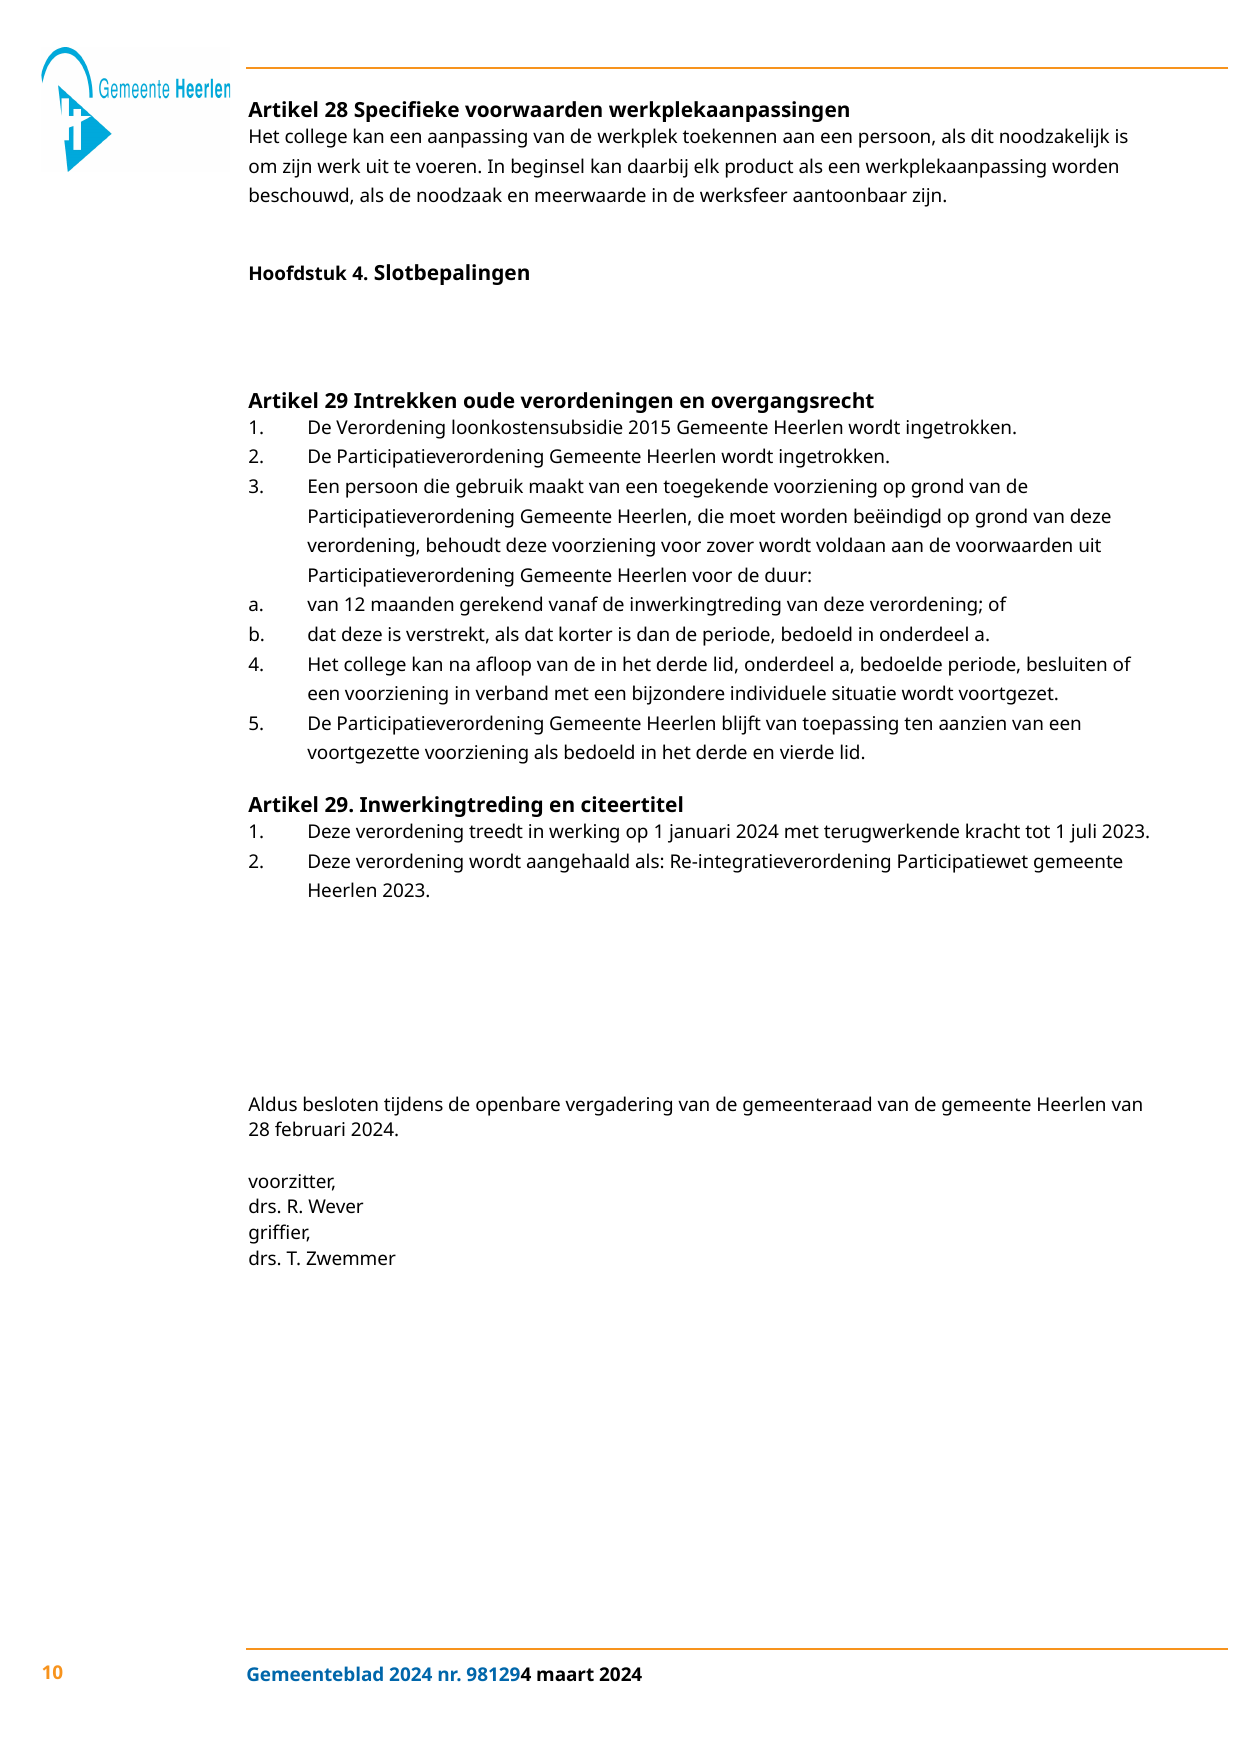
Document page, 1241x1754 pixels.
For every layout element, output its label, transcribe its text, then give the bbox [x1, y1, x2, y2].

list De Verordening loonkostensubsidie 2015 Gemeente Heerlen wordt ingetrokken. [248, 414, 1152, 440]
text Hoofdstuk 4. Slotbepalingen [248, 258, 1152, 286]
text voorzitter, [248, 1168, 1152, 1194]
picture [41, 47, 59, 70]
list De Participatieverordening Gemeente Heerlen blijft van toepassing ten aanzien van een voortgezette voorziening als bedoeld in het derde en vierde lid. [248, 710, 1152, 765]
text Artikel 28 Specifieke voorwaarden werkplekaanpassingen [248, 95, 1152, 123]
text Artikel 29. Inwerkingtreding en citeertitel [248, 790, 1152, 818]
list dat deze is verstrekt, als dat korter is dan de periode, bedoeld in onderdeel a. [248, 621, 1152, 647]
list van 12 maanden gerekend vanaf de inwerkingtreding van deze verordening; of [248, 592, 1152, 617]
text griffier, [248, 1219, 1152, 1245]
text Aldus besloten tijdens de openbare vergadering van de gemeenteraad van de gemeente Heerlen van 28 februari 2024. [248, 1091, 1152, 1142]
text Artikel 29 Intrekken oude verordeningen en overgangsrecht [248, 386, 1152, 414]
list Een persoon die gebruik maakt van een toegekende voorziening op grond van de Participatieverordening Gemeente Heerlen, die moet worden beëindigd op grond van deze verordening, behoudt deze voorziening voor zover wordt voldaan aan de voorwaarden uit Participatieverordening Gemeente Heerlen voor de duur: [248, 473, 1152, 588]
list Het college kan na afloop van de in het derde lid, onderdeel a, bedoelde periode, besluiten of een voorziening in verband met een bijzondere individuele situatie wordt voortgezet. [248, 651, 1152, 706]
text drs. R. Wever [248, 1194, 1152, 1219]
text Het college kan een aanpassing van de werkplek toekennen aan een persoon, als dit noodzakelijk is om zijn werk uit te voeren. In beginsel kan daarbij elk product als een werkplekaanpassing worden beschouwd, als de noodzaak en meerwaarde in de werksfeer aantoonbaar zijn. [248, 123, 1152, 208]
list Deze verordening treedt in werking op 1 januari 2024 met terugwerkende kracht tot 1 juli 2023. [248, 818, 1152, 844]
list De Participatieverordening Gemeente Heerlen wordt ingetrokken. [248, 444, 1152, 469]
list Deze verordening wordt aangehaald als: Re-integratieverordening Participatiewet gemeente Heerlen 2023. [248, 848, 1152, 903]
text drs. T. Zwemmer [248, 1245, 1152, 1271]
picture [41, 47, 231, 172]
